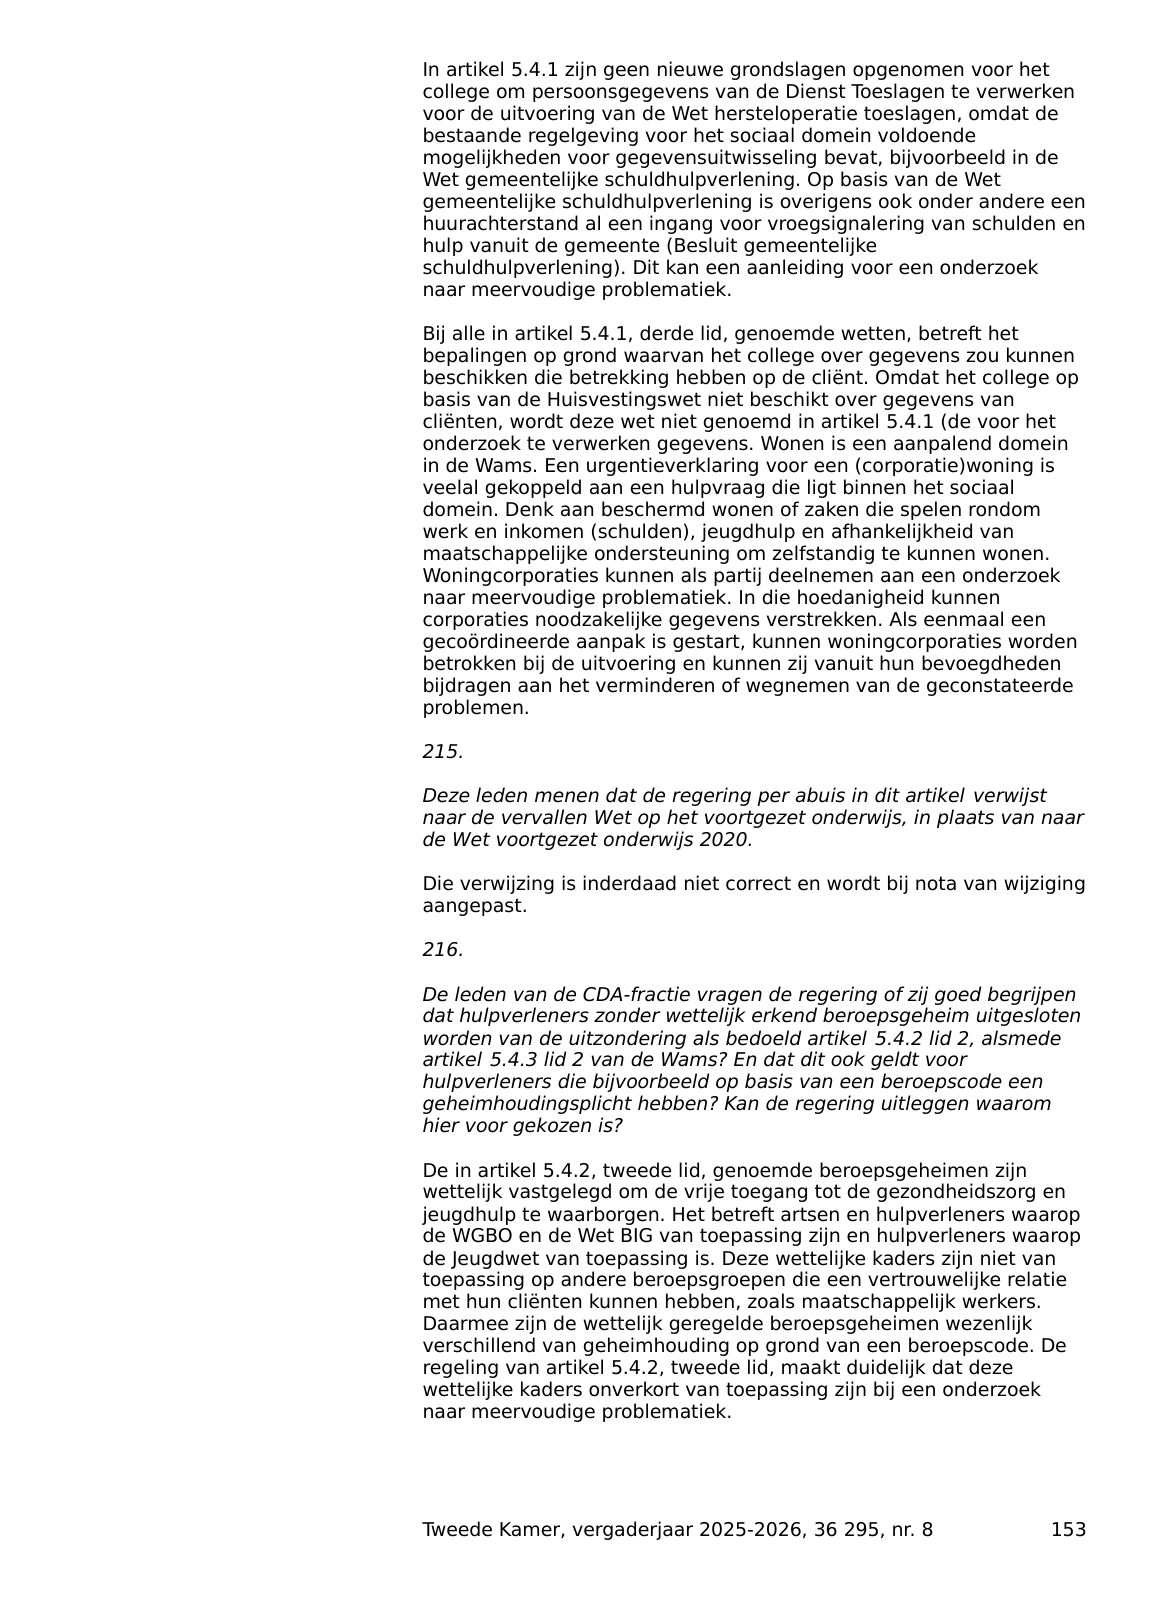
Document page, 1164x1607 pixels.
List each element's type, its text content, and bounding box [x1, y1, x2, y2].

text In artikel 5.4.1 zijn geen nieuwe grondslagen opgenomen voor het college om persoonsgegevens van de Dienst Toeslagen te verwerken voor de uitvoering van de Wet hersteloperatie toeslagen, omdat de bestaande regelgeving voor het sociaal domein voldoende mogelijkheden voor gegevensuitwisseling bevat, bijvoorbeeld in de Wet gemeentelijke schuldhulpverlening. Op basis van de Wet gemeentelijke schuldhulpverlening is overigens ook onder andere een huurachterstand al een ingang voor vroegsignalering van schulden en hulp vanuit de gemeente (Besluit gemeentelijke schuldhulpverlening). Dit kan een aanleiding voor een onderzoek naar meervoudige problematiek. [422, 59, 1087, 301]
text Die verwijzing is inderdaad niet correct en wordt bij nota van wijziging aangepast. [422, 873, 1087, 917]
text Deze leden menen dat de regering per abuis in dit artikel verwijst naar de vervallen Wet op het voortgezet onderwijs, in plaats van naar de Wet voortgezet onderwijs 2020. [422, 785, 1087, 851]
subtitle 216. [422, 939, 1087, 961]
text Bij alle in artikel 5.4.1, derde lid, genoemde wetten, betreft het bepalingen op grond waarvan het college over gegevens zou kunnen beschikken die betrekking hebben op de cliënt. Omdat het college op basis van de Huisvestingswet niet beschikt over gegevens van cliënten, wordt deze wet niet genoemd in artikel 5.4.1 (de voor het onderzoek te verwerken gegevens. Wonen is een aanpalend domein in de Wams. Een urgentieverklaring voor een (corporatie)woning is veelal gekoppeld aan een hulpvraag die ligt binnen het sociaal domein. Denk aan beschermd wonen of zaken die spelen rondom werk en inkomen (schulden), jeugdhulp en afhankelijkheid van maatschappelijke ondersteuning om zelfstandig te kunnen wonen. Woningcorporaties kunnen als partij deelnemen aan een onderzoek naar meervoudige problematiek. In die hoedanigheid kunnen corporaties noodzakelijke gegevens verstrekken. Als eenmaal een gecoördineerde aanpak is gestart, kunnen woningcorporaties worden betrokken bij de uitvoering en kunnen zij vanuit hun bevoegdheden bijdragen aan het verminderen of wegnemen van de geconstateerde problemen. [422, 323, 1087, 719]
text De in artikel 5.4.2, tweede lid, genoemde beroepsgeheimen zijn wettelijk vastgelegd om de vrije toegang tot de gezondheidszorg en jeugdhulp te waarborgen. Het betreft artsen en hulpverleners waarop de WGBO en de Wet BIG van toepassing zijn en hulpverleners waarop de Jeugdwet van toepassing is. Deze wettelijke kaders zijn niet van toepassing op andere beroepsgroepen die een vertrouwelijke relatie met hun cliënten kunnen hebben, zoals maatschappelijk werkers. Daarmee zijn de wettelijk geregelde beroepsgeheimen wezenlijk verschillend van geheimhouding op grond van een beroepscode. De regeling van artikel 5.4.2, tweede lid, maakt duidelijk dat deze wettelijke kaders onverkort van toepassing zijn bij een onderzoek naar meervoudige problematiek. [422, 1159, 1087, 1423]
subtitle 215. [422, 741, 1087, 763]
text De leden van de CDA-fractie vragen de regering of zij goed begrijpen dat hulpverleners zonder wettelijk erkend beroepsgeheim uitgesloten worden van de uitzondering als bedoeld artikel 5.4.2 lid 2, alsmede artikel 5.4.3 lid 2 van de Wams? En dat dit ook geldt voor hulpverleners die bijvoorbeeld op basis van een beroepscode een geheimhoudingsplicht hebben? Kan de regering uitleggen waarom hier voor gekozen is? [422, 983, 1087, 1137]
